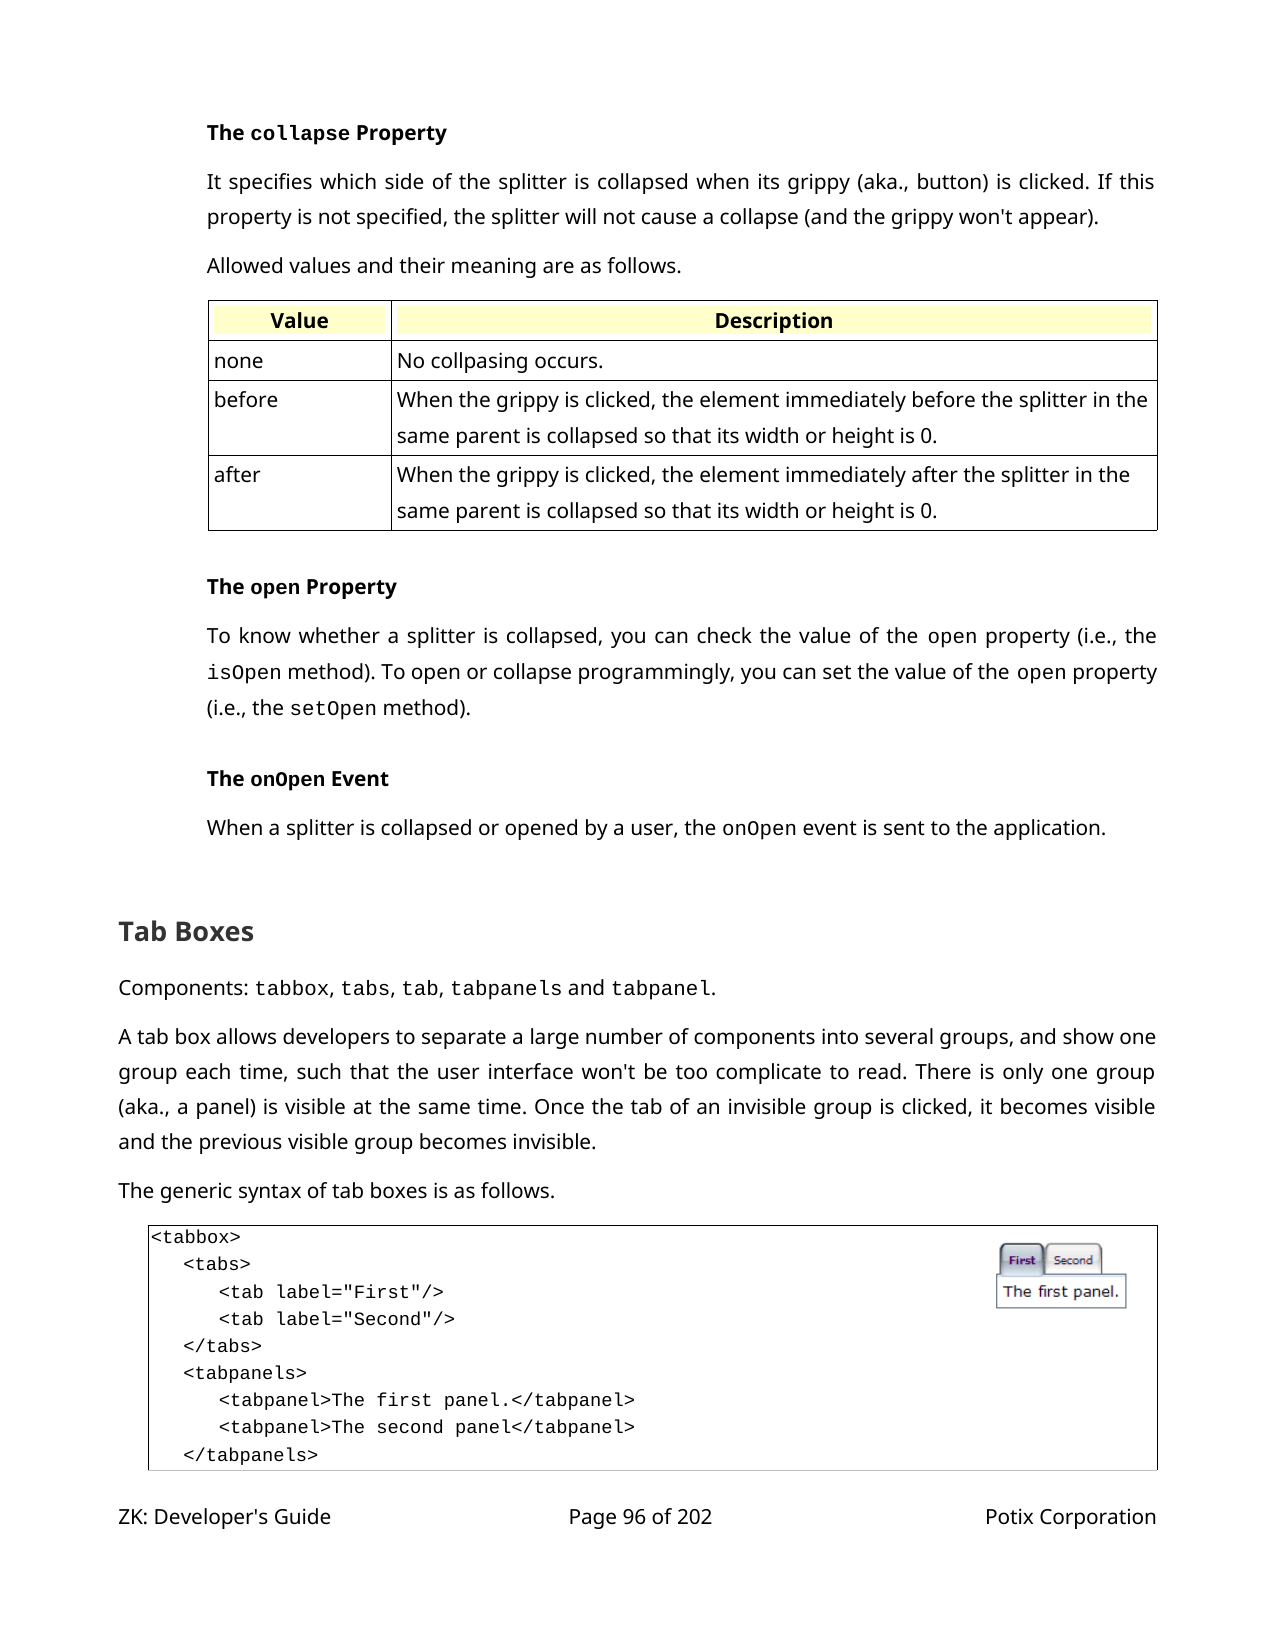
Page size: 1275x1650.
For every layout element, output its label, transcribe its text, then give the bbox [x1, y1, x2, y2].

table_cell before [209, 381, 391, 455]
text <tabpanel>The first panel.</tabpanel> [149, 1388, 1157, 1412]
text [1130, 1252, 1157, 1277]
text <tabbox> [149, 1226, 1157, 1249]
text It specifies which side of the splitter is collapsed when its grippy (aka., button) is clicked. If this property is not specified, the splitter will not cause a collapse (and the grippy won't appear). [207, 167, 1157, 231]
text </tabpanels> [149, 1443, 1157, 1470]
table_cell When the grippy is clicked, the element immediately after the splitter in the same parent is collapsed so that its width or height is 0. [392, 456, 1157, 530]
text To know whether a splitter is collapsed, you can check the value of the open property (i.e., the isOpen method). To open or collapse programmingly, you can set the value of the open property (i.e., the setOpen method). [207, 622, 1157, 721]
text <tabpanel>The second panel</tabpanel> [149, 1415, 1157, 1440]
table_cell none [209, 341, 391, 380]
text <tab label="First"/> [149, 1279, 995, 1304]
text <tab label="Second"/> [149, 1307, 1157, 1331]
table_header Value [209, 301, 391, 340]
text Components: tabbox, tabs, tab, tabpanels and tabpanel. [118, 973, 1157, 1001]
text A tab box allows developers to separate a large number of components into several groups, and show one group each time, such that the user interface won't be too complicate to read. There is only one group (aka., a panel) is visible at the same time. Once the tab of an invisible group is clicked, it becomes visible and the previous visible group becomes invisible. [118, 1022, 1157, 1156]
text <tabpanels> [149, 1361, 1157, 1385]
text The generic syntax of tab boxes is as follows. [118, 1176, 1157, 1204]
text [1130, 1279, 1157, 1304]
picture [995, 1241, 1130, 1312]
text </tabs> [149, 1334, 1157, 1358]
text When a splitter is collapsed or opened by a user, the onOpen event is sent to the application. [207, 813, 1157, 841]
text <tabs> [149, 1252, 995, 1277]
text Allowed values and their meaning are as follows. [207, 251, 1157, 279]
table_cell after [209, 456, 391, 530]
table_cell When the grippy is clicked, the element immediately before the splitter in the same parent is collapsed so that its width or height is 0. [392, 381, 1157, 455]
subtitle The open Property [207, 572, 1157, 601]
table_header Description [392, 301, 1157, 340]
table_cell No collpasing occurs. [392, 341, 1157, 380]
subtitle Tab Boxes [118, 912, 1157, 949]
subtitle The collapse Property [207, 118, 1157, 147]
subtitle The onOpen Event [207, 764, 1157, 792]
